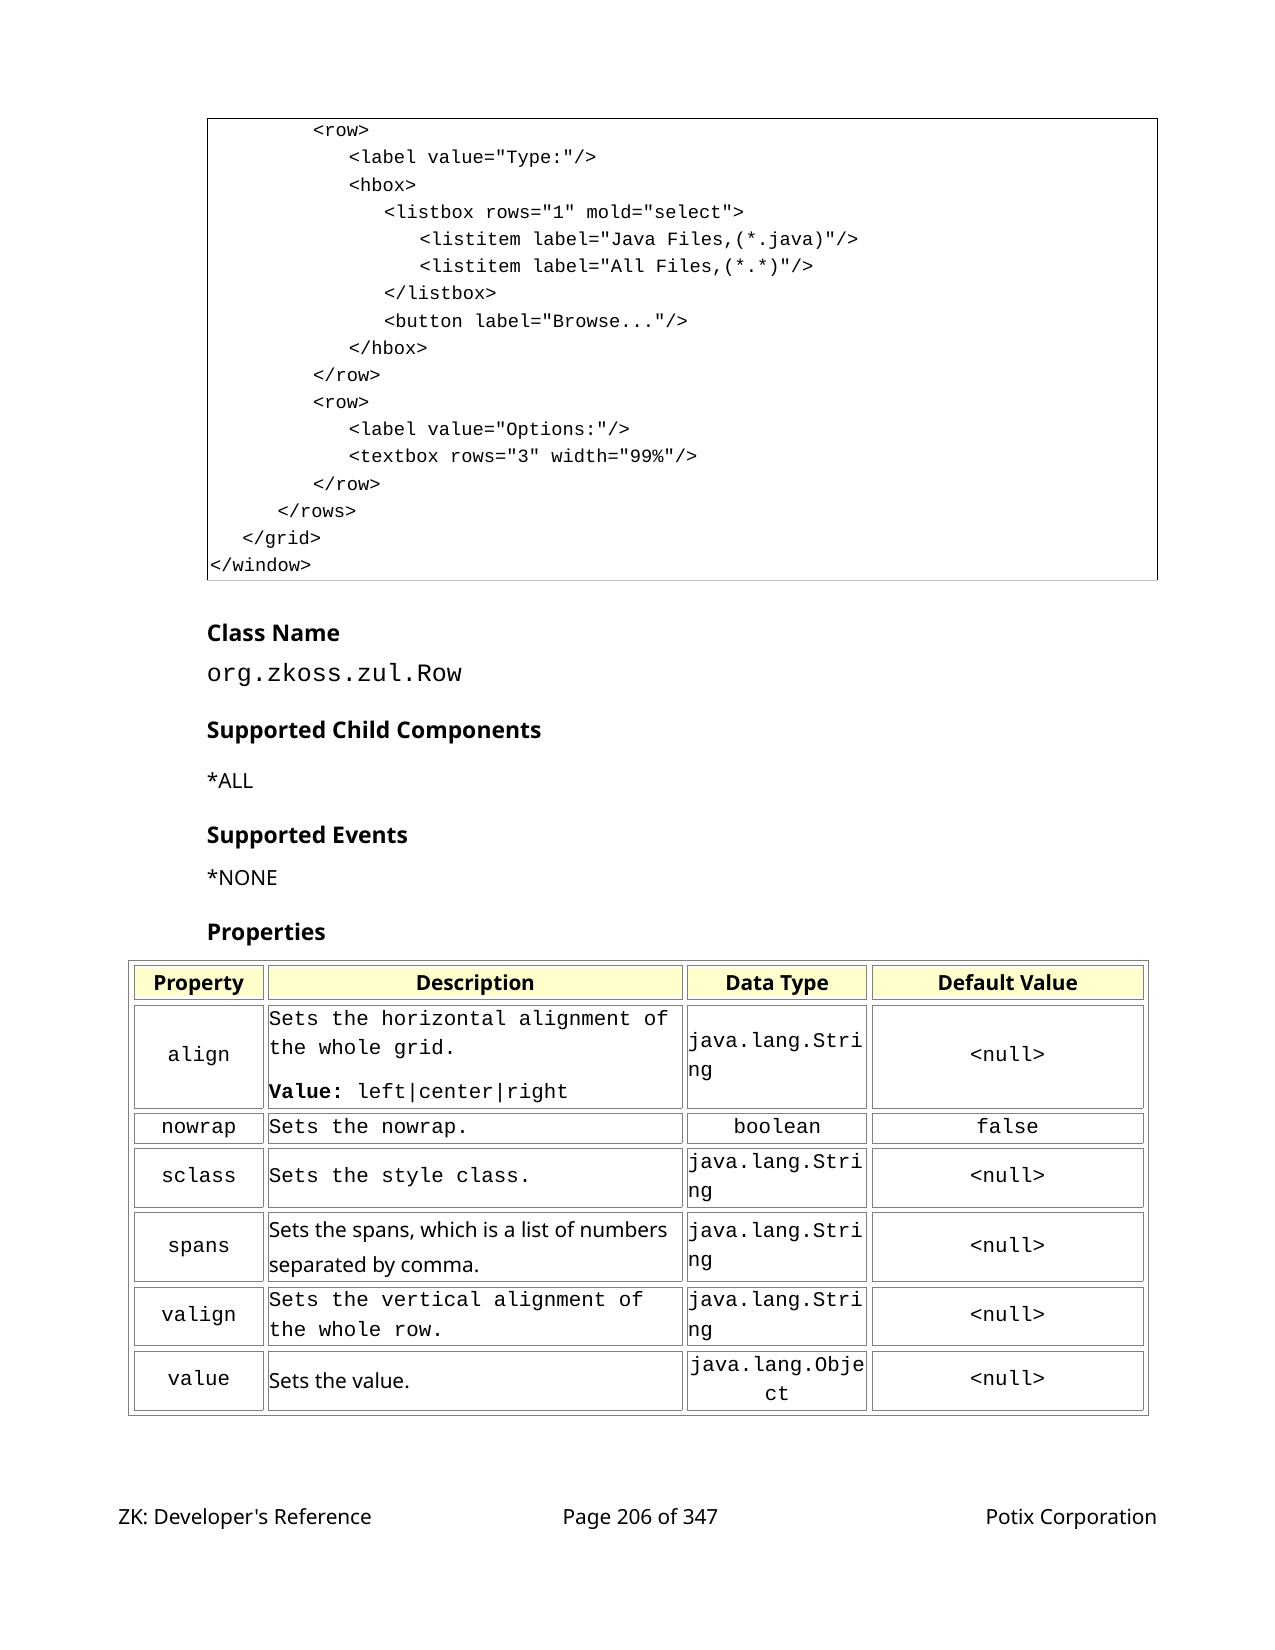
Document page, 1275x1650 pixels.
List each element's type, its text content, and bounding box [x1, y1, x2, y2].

table_cell <null> [869, 1281, 1146, 1345]
table_cell nowrap [131, 1108, 266, 1142]
text <row> [208, 119, 1157, 142]
table_cell boolean [685, 1108, 869, 1142]
text org.zkoss.zul.Row [207, 661, 1157, 689]
text <listitem label="Java Files,(*.java)"/> [208, 227, 1157, 251]
table_cell java.lang.Object [685, 1345, 869, 1409]
table_cell Sets the spans, which is a list of numbers separated by comma. [266, 1207, 685, 1281]
table_header Default Value [869, 961, 1146, 999]
text </grid> [208, 526, 1157, 550]
text </rows> [208, 499, 1157, 523]
text <label value="Type:"/> [208, 145, 1157, 169]
text <row> [208, 390, 1157, 414]
text <textbox rows="3" width="99%"/> [208, 444, 1157, 469]
text </window> [208, 553, 1157, 580]
table_cell spans [131, 1207, 266, 1281]
table_cell java.lang.String [685, 1281, 869, 1345]
table_cell java.lang.String [685, 999, 869, 1108]
text </hbox> [208, 336, 1157, 360]
table_cell Sets the nowrap. [266, 1108, 685, 1142]
subtitle Properties [207, 916, 1157, 947]
text <button label="Browse..."/> [208, 308, 1157, 333]
table_cell value [131, 1345, 266, 1409]
table_cell sclass [131, 1143, 266, 1207]
text </listbox> [208, 281, 1157, 306]
subtitle Class Name [207, 617, 1157, 648]
text <listbox rows="1" mold="select"> [208, 200, 1157, 224]
table_cell false [869, 1108, 1146, 1142]
text <label value="Options:"/> [208, 417, 1157, 441]
text *NONE [207, 863, 1157, 891]
table_cell Sets the horizontal alignment of the whole grid. Value: left|center|right [266, 999, 685, 1108]
table_cell <null> [869, 1345, 1146, 1409]
table_header Property [131, 961, 266, 999]
table_cell Sets the style class. [266, 1143, 685, 1207]
table_cell <null> [869, 999, 1146, 1108]
subtitle Supported Child Components [207, 714, 1157, 745]
table_cell <null> [869, 1143, 1146, 1207]
subtitle Supported Events [207, 819, 1157, 850]
table_header Data Type [685, 961, 869, 999]
table_cell <null> [869, 1207, 1146, 1281]
table_cell java.lang.String [685, 1143, 869, 1207]
table_cell java.lang.String [685, 1207, 869, 1281]
text <hbox> [208, 172, 1157, 197]
text <listitem label="All Files,(*.*)"/> [208, 254, 1157, 278]
table_cell align [131, 999, 266, 1108]
table_cell valign [131, 1281, 266, 1345]
table_cell Sets the value. [266, 1345, 685, 1409]
text </row> [208, 363, 1157, 387]
table_cell Sets the vertical alignment of the whole row. [266, 1281, 685, 1345]
table_header Description [266, 961, 685, 999]
text </row> [208, 472, 1157, 496]
text *ALL [207, 766, 1157, 794]
